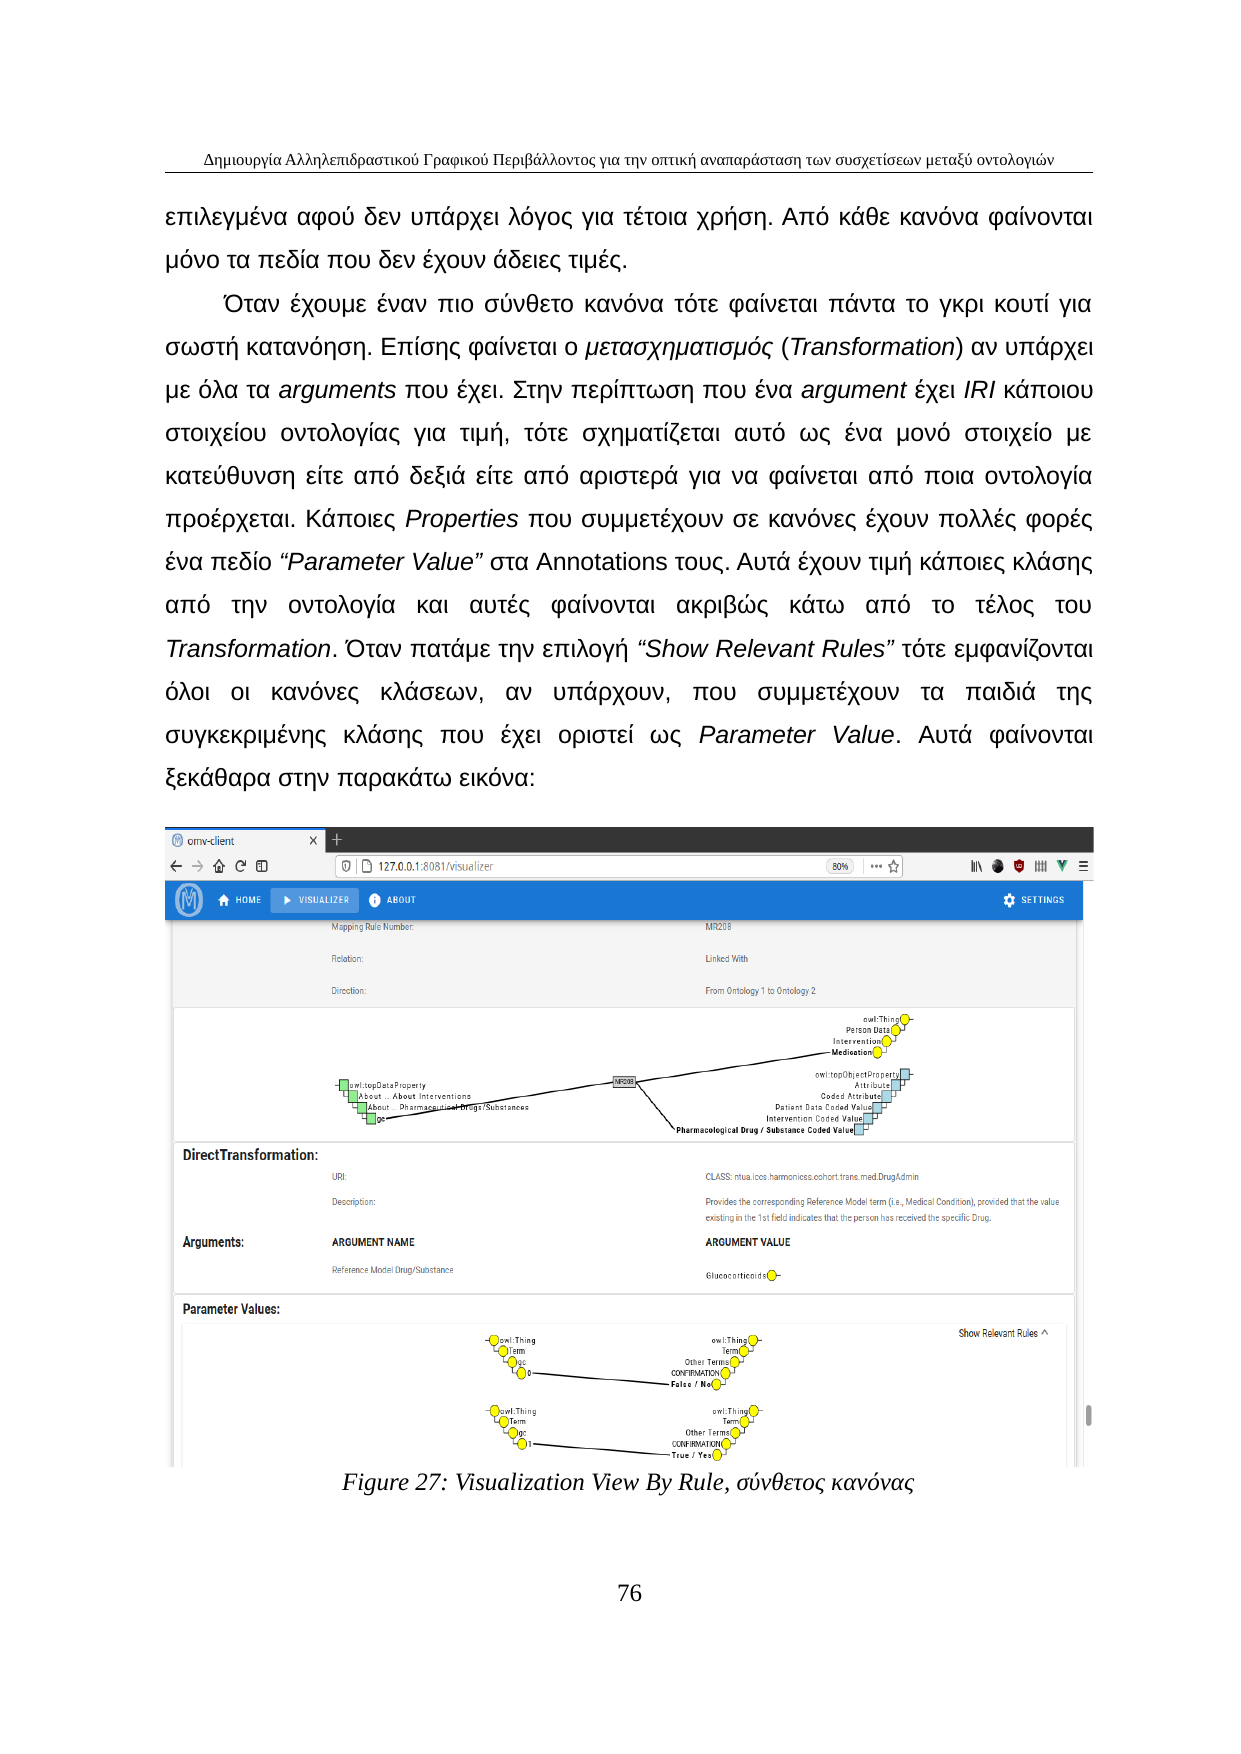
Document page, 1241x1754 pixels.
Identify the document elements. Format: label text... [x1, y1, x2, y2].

picture [165, 827, 1094, 1467]
text Figure 27: Visualization View By Rule, σύνθετος κανόνας [165, 1467, 1093, 1496]
text επιλεγμένα αφού δεν υπάρχει λόγος για τέτοια χρήση. Από κάθε κανόνα φαίνονται μόνο τα πεδία που δεν έχουν άδειες τιμές. [165, 202, 1093, 274]
text Όταν έχουμε έναν πιο σύνθετο κανόνα τότε φαίνεται πάντα το γκρι κουτί για σωστή κατανόηση. Επίσης φαίνεται ο μετασχηματισμός (Transformation) αν υπάρχει με όλα τα arguments που έχει. Στην περίπτωση που ένα argument έχει IRI κάποιου στοιχείου οντολογίας για τιμή, τότε σχηματίζεται αυτό ως ένα μονό στοιχείο με κατεύθυνση είτε από δεξιά είτε από αριστερά για να φαίνεται από ποια οντολογία προέρχεται. Κάποιες Properties που συμμετέχουν σε κανόνες έχουν πολλές φορές ένα πεδίο “Parameter Value” στα Annotations τους. Αυτά έχουν τιμή κάποιες κλάσης από την οντολογία και αυτές φαίνονται ακριβώς κάτω από το τέλος του Transformation. Όταν πατάμε την επιλογή “Show Relevant Rules” τότε εμφανίζονται όλοι οι κανόνες κλάσεων, αν υπάρχουν, που συμμετέχουν τα παιδιά της συγκεκριμένης κλάσης που έχει οριστεί ως Parameter Value. Αυτά φαίνονται ξεκάθαρα στην παρακάτω εικόνα: [165, 288, 1093, 792]
